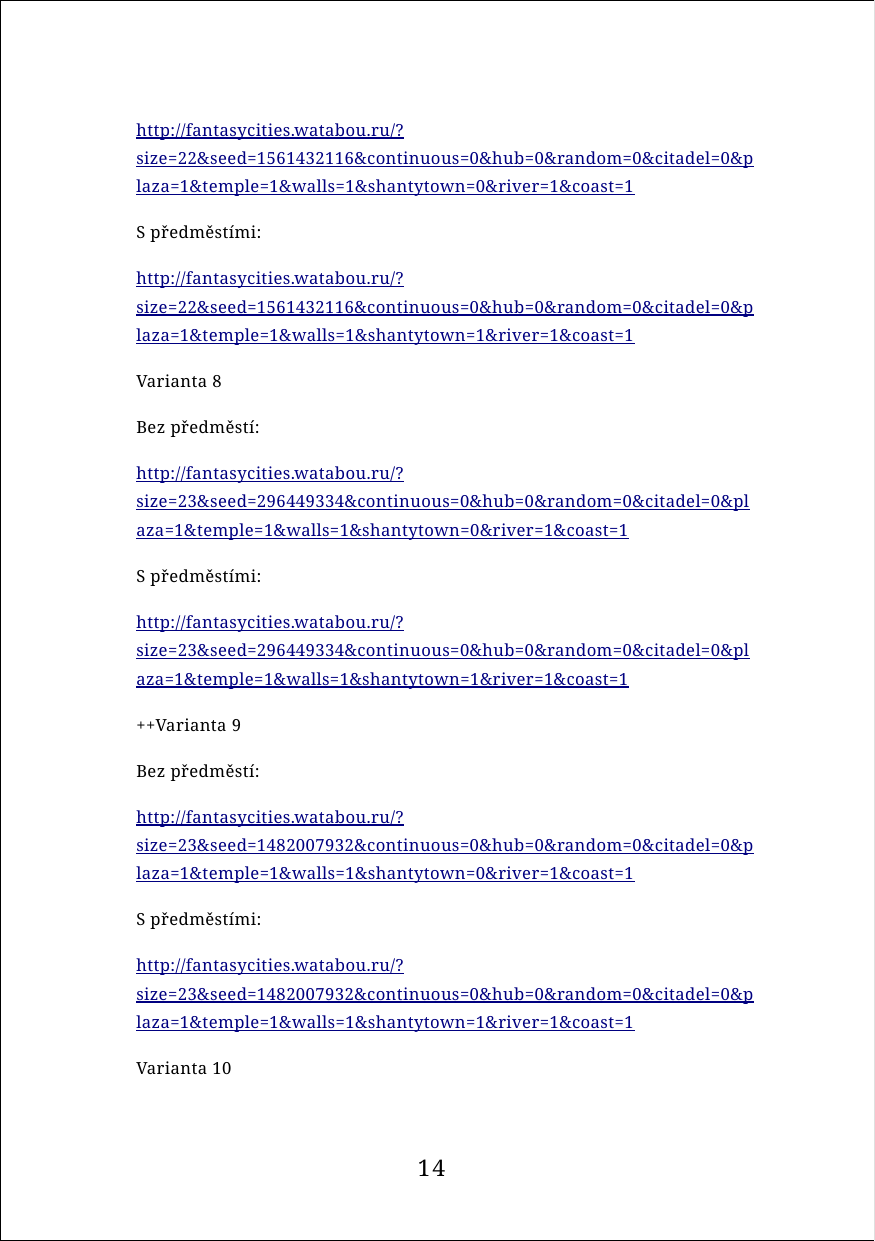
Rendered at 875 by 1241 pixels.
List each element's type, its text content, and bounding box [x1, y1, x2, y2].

text Bez předměstí: [136, 416, 756, 438]
text S předměstími: [136, 221, 756, 244]
text http://fantasycities.watabou.ru/?size=23&seed=296449334&continuous=0&hub=0&random=0&citadel=0&plaza=1&temple=1&walls=1&shantytown=1&river=1&coast=1 [136, 611, 756, 690]
text http://fantasycities.watabou.ru/?size=23&seed=296449334&continuous=0&hub=0&random=0&citadel=0&plaza=1&temple=1&walls=1&shantytown=0&river=1&coast=1 [136, 462, 756, 541]
text http://fantasycities.watabou.ru/?size=23&seed=1482007932&continuous=0&hub=0&random=0&citadel=0&plaza=1&temple=1&walls=1&shantytown=0&river=1&coast=1 [136, 805, 756, 885]
text S předměstími: [136, 564, 756, 587]
text http://fantasycities.watabou.ru/?size=22&seed=1561432116&continuous=0&hub=0&random=0&citadel=0&plaza=1&temple=1&walls=1&shantytown=1&river=1&coast=1 [136, 267, 756, 346]
text Bez předměstí: [136, 759, 756, 782]
text Varianta 10 [136, 1057, 756, 1079]
text http://fantasycities.watabou.ru/?size=22&seed=1561432116&continuous=0&hub=0&random=0&citadel=0&plaza=1&temple=1&walls=1&shantytown=0&river=1&coast=1 [136, 118, 756, 198]
text Varianta 8 [136, 370, 756, 392]
text http://fantasycities.watabou.ru/?size=23&seed=1482007932&continuous=0&hub=0&random=0&citadel=0&plaza=1&temple=1&walls=1&shantytown=1&river=1&coast=1 [136, 954, 756, 1033]
text ++Varianta 9 [136, 713, 756, 736]
text S předměstími: [136, 908, 756, 931]
